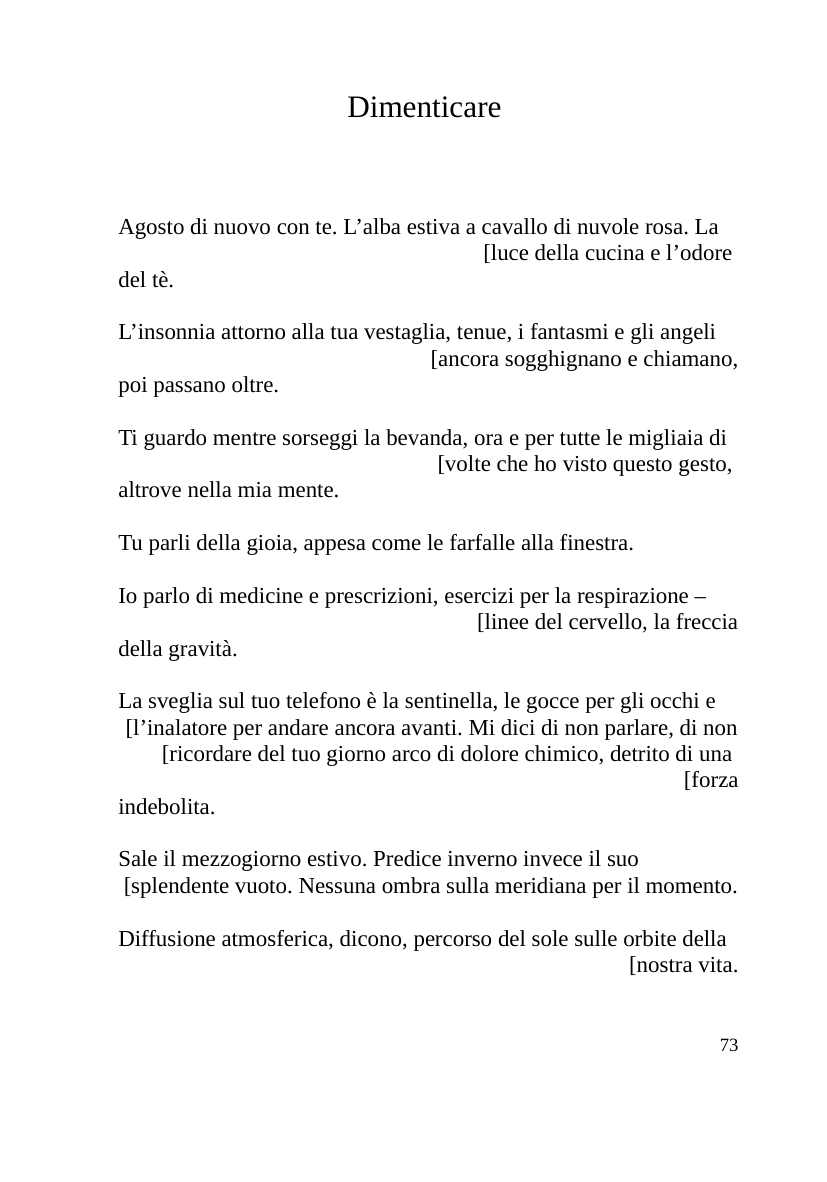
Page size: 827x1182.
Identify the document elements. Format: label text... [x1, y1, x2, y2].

text L’insonnia attorno alla tua vestaglia, tenue, i fantasmi e gli angeli [88, 318, 738, 345]
text indebolita. [88, 793, 738, 819]
text Agosto di nuovo con te. L’alba estiva a cavallo di nuvole rosa. La [88, 213, 738, 239]
text del tè. [88, 266, 738, 292]
text altrove nella mia mente. [88, 477, 738, 503]
text Io parlo di medicine e prescrizioni, esercizi per la respirazione – [88, 582, 738, 608]
text Tu parli della gioia, appesa come le farfalle alla finestra. [88, 529, 738, 556]
text [ricordare del tuo giorno arco di dolore chimico, detrito di una [88, 740, 738, 766]
text [luce della cucina e l’odore [88, 239, 738, 266]
text Diffusione atmosferica, dicono, percorso del sole sulle orbite della [88, 924, 738, 951]
text della gravità. [88, 635, 738, 661]
text Ti guardo mentre sorseggi la bevanda, ora e per tutte le migliaia di [88, 424, 738, 450]
text Sale il mezzogiorno estivo. Predice inverno invece il suo [88, 846, 738, 872]
text [linee del cervello, la freccia [88, 608, 738, 635]
text Dimenticare [88, 88, 738, 124]
text [ancora sogghignano e chiamano, [88, 345, 738, 371]
text poi passano oltre. [88, 371, 738, 397]
text [splendente vuoto. Nessuna ombra sulla meridiana per il momento. [88, 872, 738, 898]
text [forza [88, 766, 738, 793]
text [volte che ho visto questo gesto, [88, 450, 738, 477]
text [nostra vita. [88, 951, 738, 977]
text La sveglia sul tuo telefono è la sentinella, le gocce per gli occhi e [88, 687, 738, 714]
text [l’inalatore per andare ancora avanti. Mi dici di non parlare, di non [88, 714, 738, 740]
